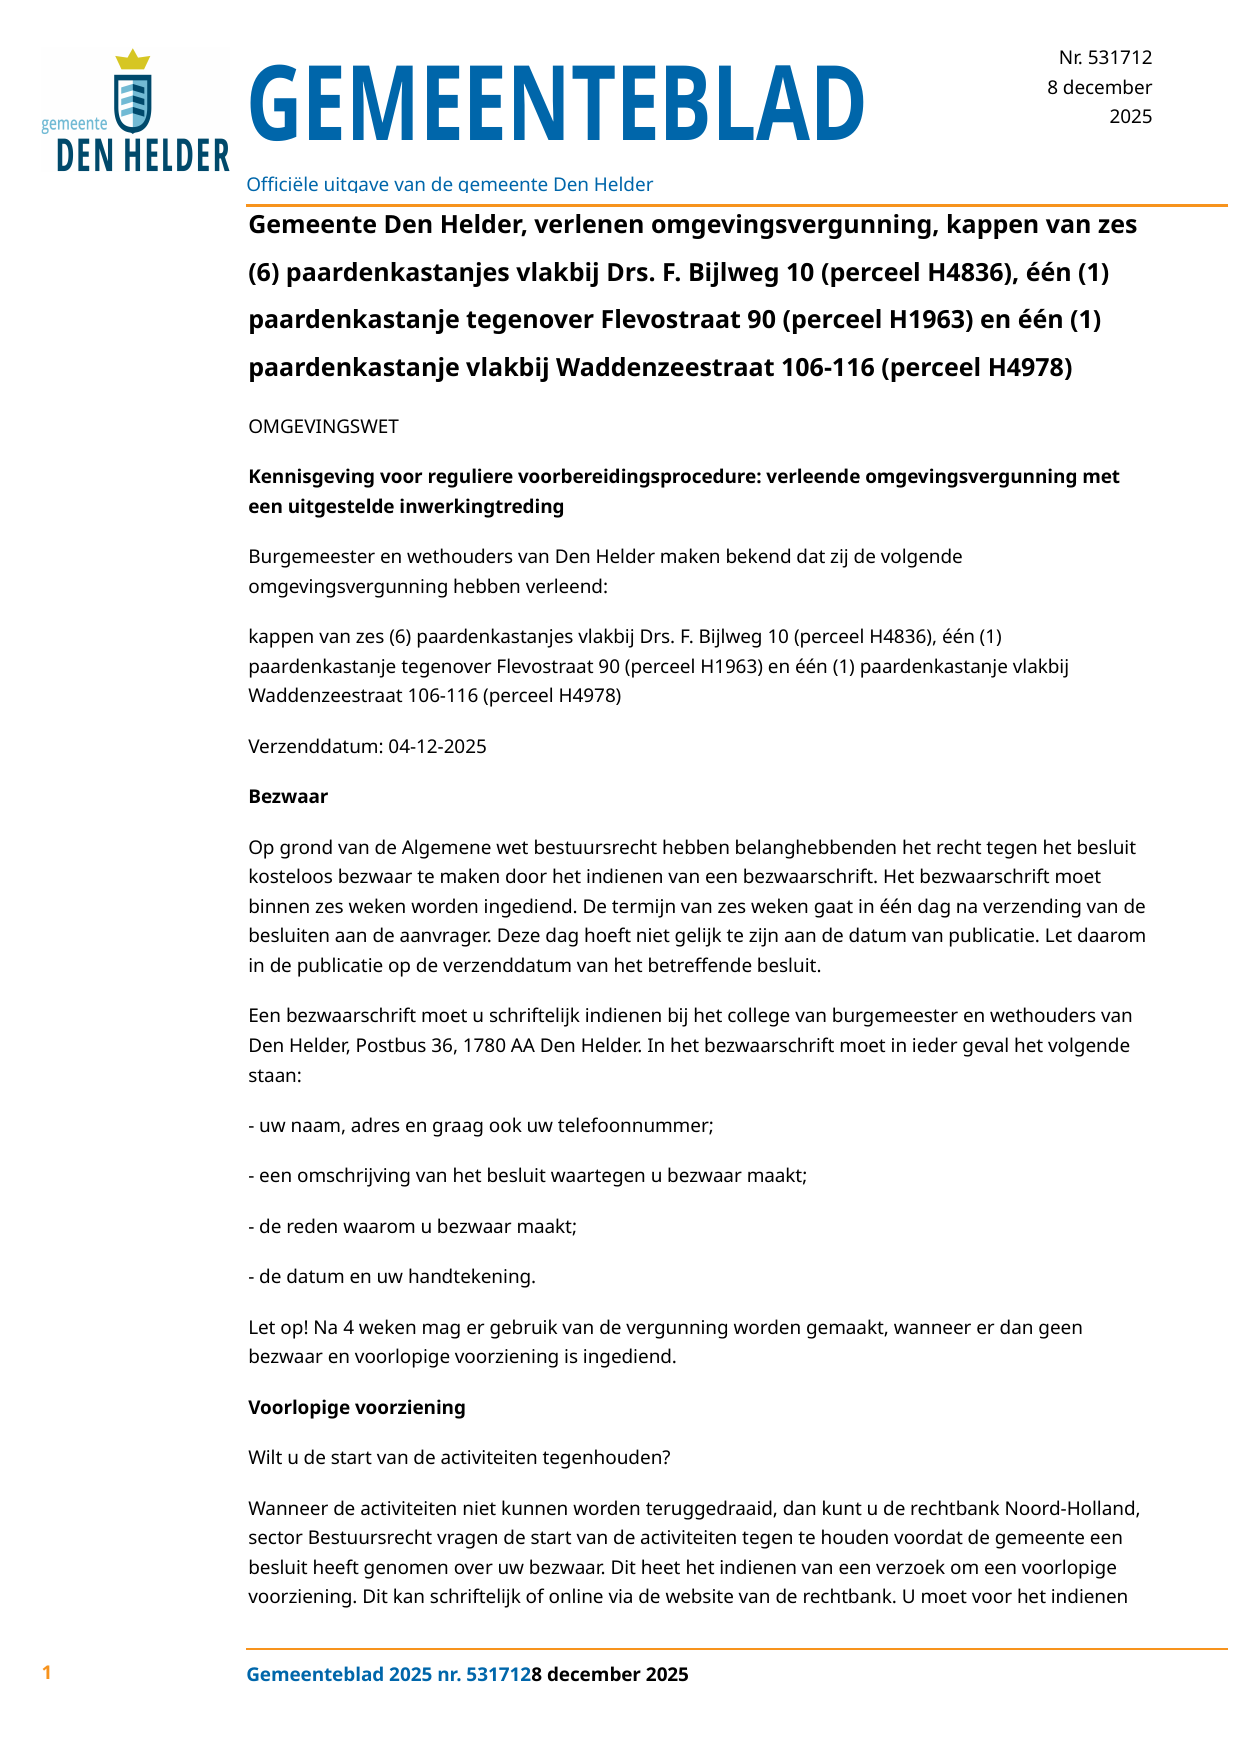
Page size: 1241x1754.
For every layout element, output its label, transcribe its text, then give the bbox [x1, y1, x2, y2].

text Kennisgeving voor reguliere voorbereidingsprocedure: verleende omgevingsvergunning met een uitgestelde inwerkingtreding [248, 463, 1152, 519]
picture [63, 144, 68, 165]
text - de reden waarom u bezwaar maakt; [248, 1213, 1152, 1239]
text - uw naam, adres en graag ook uw telefoonnummer; [248, 1112, 1152, 1138]
text Wanneer de activiteiten niet kunnen worden teruggedraaid, dan kunt u de rechtbank Noord-Holland, sector Bestuursrecht vragen de start van de activiteiten tegen te houden voordat de gemeente een besluit heeft genomen over uw bezwaar. Dit heet het indienen van een verzoek om een voorlopige voorziening. Dit kan schriftelijk of online via de website van de rechtbank. U moet voor het indienen [248, 1495, 1152, 1609]
text Voorlopige voorziening [248, 1394, 1152, 1420]
text OMGEVINGSWET [248, 413, 1152, 439]
text Gemeente Den Helder, verlenen omgevingsvergunning, kappen van zes (6) paardenkastanjes vlakbij Drs. F. Bijlweg 10 (perceel H4836), één (1) paardenkastanje tegenover Flevostraat 90 (perceel H1963) en één (1) paardenkastanje vlakbij Waddenzeestraat 106-116 (perceel H4978) [248, 207, 1152, 384]
text Bezwaar [248, 783, 1152, 809]
text Verzenddatum: 04-12-2025 [248, 733, 1152, 759]
text Burgemeester en wethouders van Den Helder maken bekend dat zij de volgende omgevingsvergunning hebben verleend: [248, 543, 1152, 599]
text Een bezwaarschrift moet u schriftelijk indienen bij het college van burgemeester en wethouders van Den Helder, Postbus 36, 1780 AA Den Helder. In het bezwaarschrift moet in ieder geval het volgende staan: [248, 1003, 1152, 1088]
text - een omschrijving van het besluit waartegen u bezwaar maakt; [248, 1163, 1152, 1188]
picture [182, 144, 187, 165]
text Op grond van de Algemene wet bestuursrecht hebben belanghebbenden het recht tegen het besluit kosteloos bezwaar te maken door het indienen van een bezwaarschrift. Het bezwaarschrift moet binnen zes weken worden ingediend. De termijn van zes weken gaat in één dag na verzending van de besluiten aan de aanvrager. Deze dag hoeft niet gelijk te zijn aan de datum van publicatie. Let daarom in de publicatie op de verzenddatum van het betreffende besluit. [248, 834, 1152, 978]
picture [41, 47, 231, 172]
text Wilt u de start van de activiteiten tegenhouden? [248, 1444, 1152, 1470]
picture [220, 160, 224, 172]
text Let op! Na 4 weken mag er gebruik van de vergunning worden gemaakt, wanneer er dan geen bezwaar en voorlopige voorziening is ingediend. [248, 1314, 1152, 1369]
picture [130, 157, 135, 172]
text - de datum en uw handtekening. [248, 1263, 1152, 1289]
picture [100, 154, 106, 172]
text kappen van zes (6) paardenkastanjes vlakbij Drs. F. Bijlweg 10 (perceel H4836), één (1) paardenkastanje tegenover Flevostraat 90 (perceel H1963) en één (1) paardenkastanje vlakbij Waddenzeestraat 106-116 (perceel H4978) [248, 623, 1152, 708]
